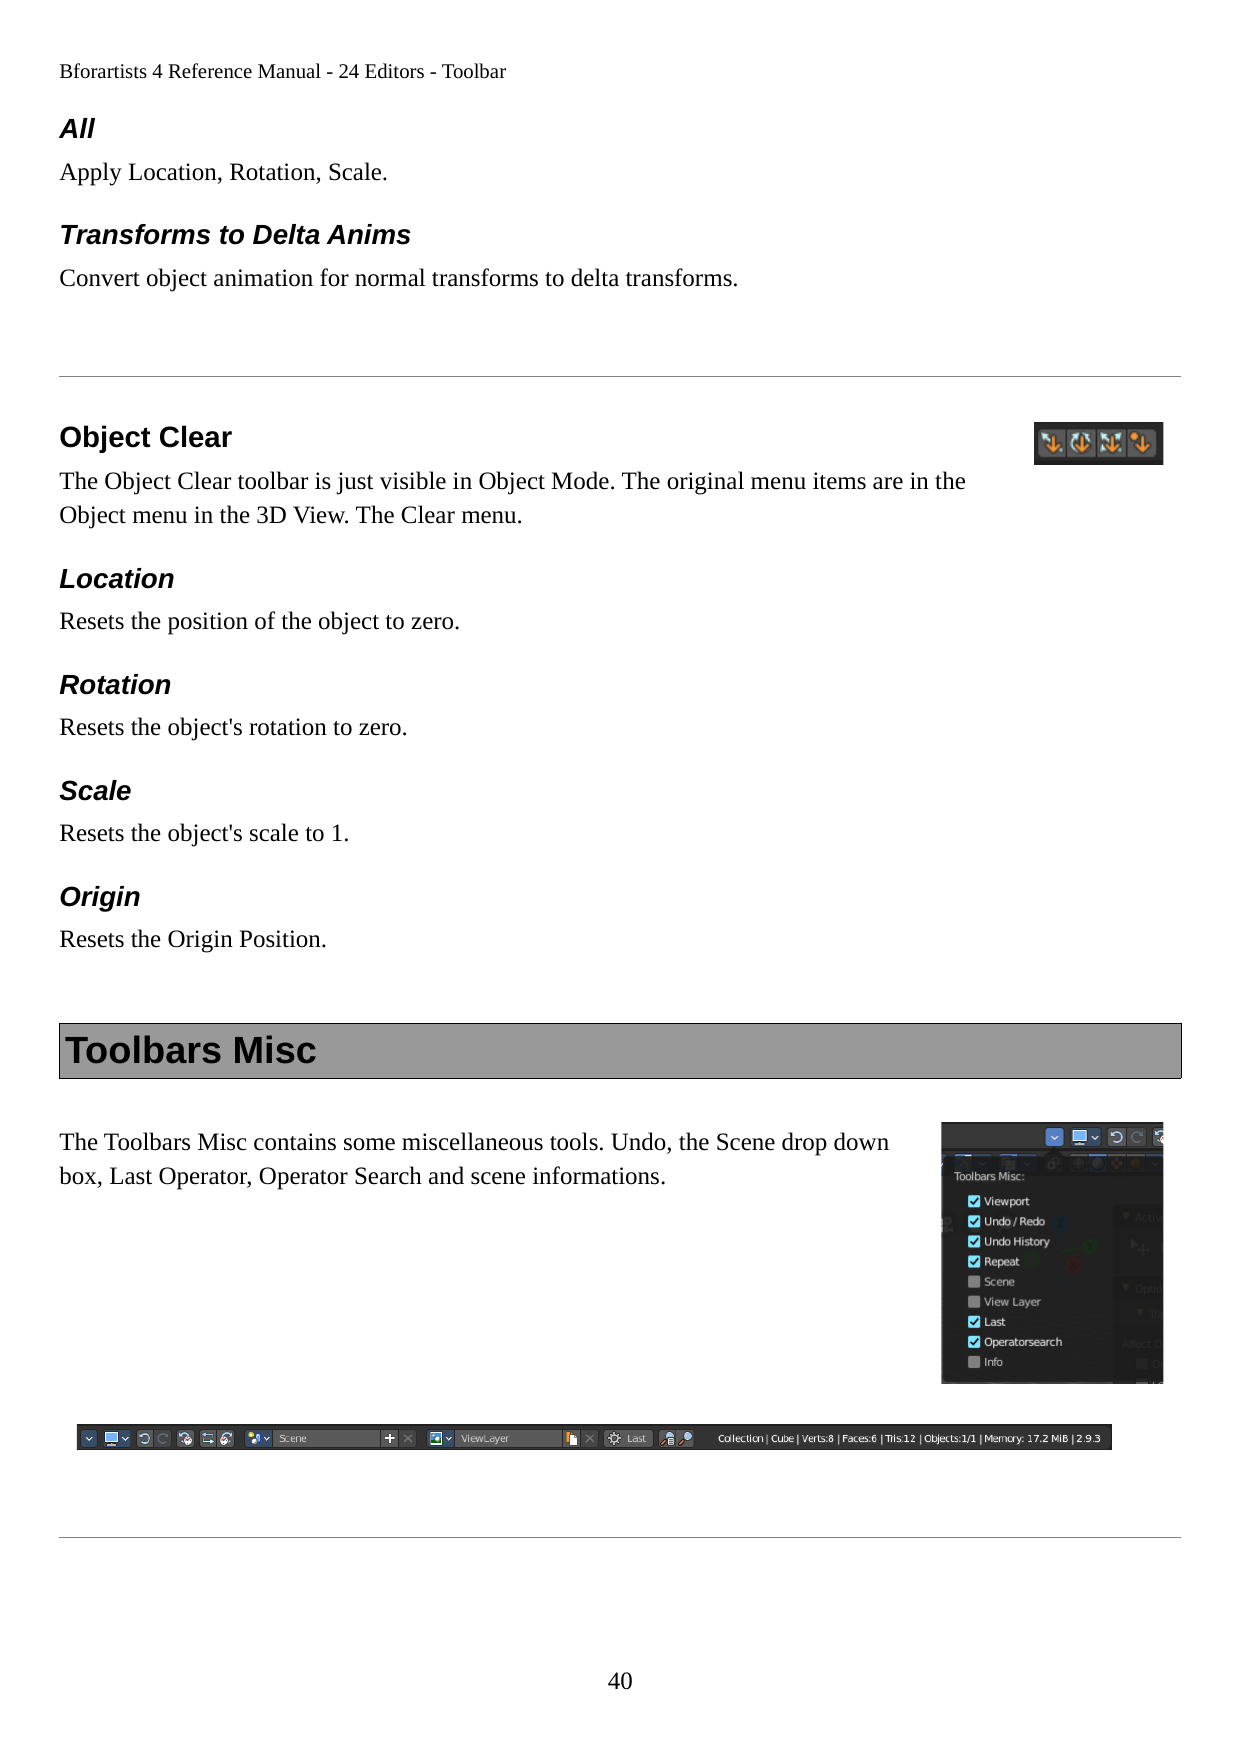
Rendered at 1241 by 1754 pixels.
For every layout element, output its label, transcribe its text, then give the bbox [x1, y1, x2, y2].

subtitle Transforms to Delta Anims [59, 218, 1181, 250]
subtitle Scale [59, 774, 1181, 806]
subtitle Origin [59, 880, 1181, 912]
text Convert object animation for normal transforms to delta transforms. [59, 263, 1181, 292]
text Resets the Origin Position. [59, 924, 1181, 953]
picture [1034, 422, 1164, 465]
picture [941, 1122, 1164, 1384]
text The Toolbars Misc contains some miscellaneous tools. Undo, the Scene drop down box, Last Operator, Operator Search and scene informations. [59, 1127, 941, 1190]
text Resets the position of the object to zero. [59, 606, 1181, 635]
text Apply Location, Rotation, Scale. [59, 157, 1181, 186]
subtitle Location [59, 562, 1181, 594]
subtitle Object Clear [59, 420, 1181, 453]
subtitle Rotation [59, 668, 1181, 700]
table_header Toolbars Misc [60, 1024, 1181, 1078]
subtitle All [59, 113, 1181, 144]
text Resets the object's scale to 1. [59, 818, 1181, 847]
picture [76, 1424, 1112, 1450]
text Resets the object's rotation to zero. [59, 712, 1181, 741]
text The Object Clear toolbar is just visible in Object Mode. The original menu items are in the Object menu in the 3D View. The Clear menu. [59, 466, 1181, 529]
